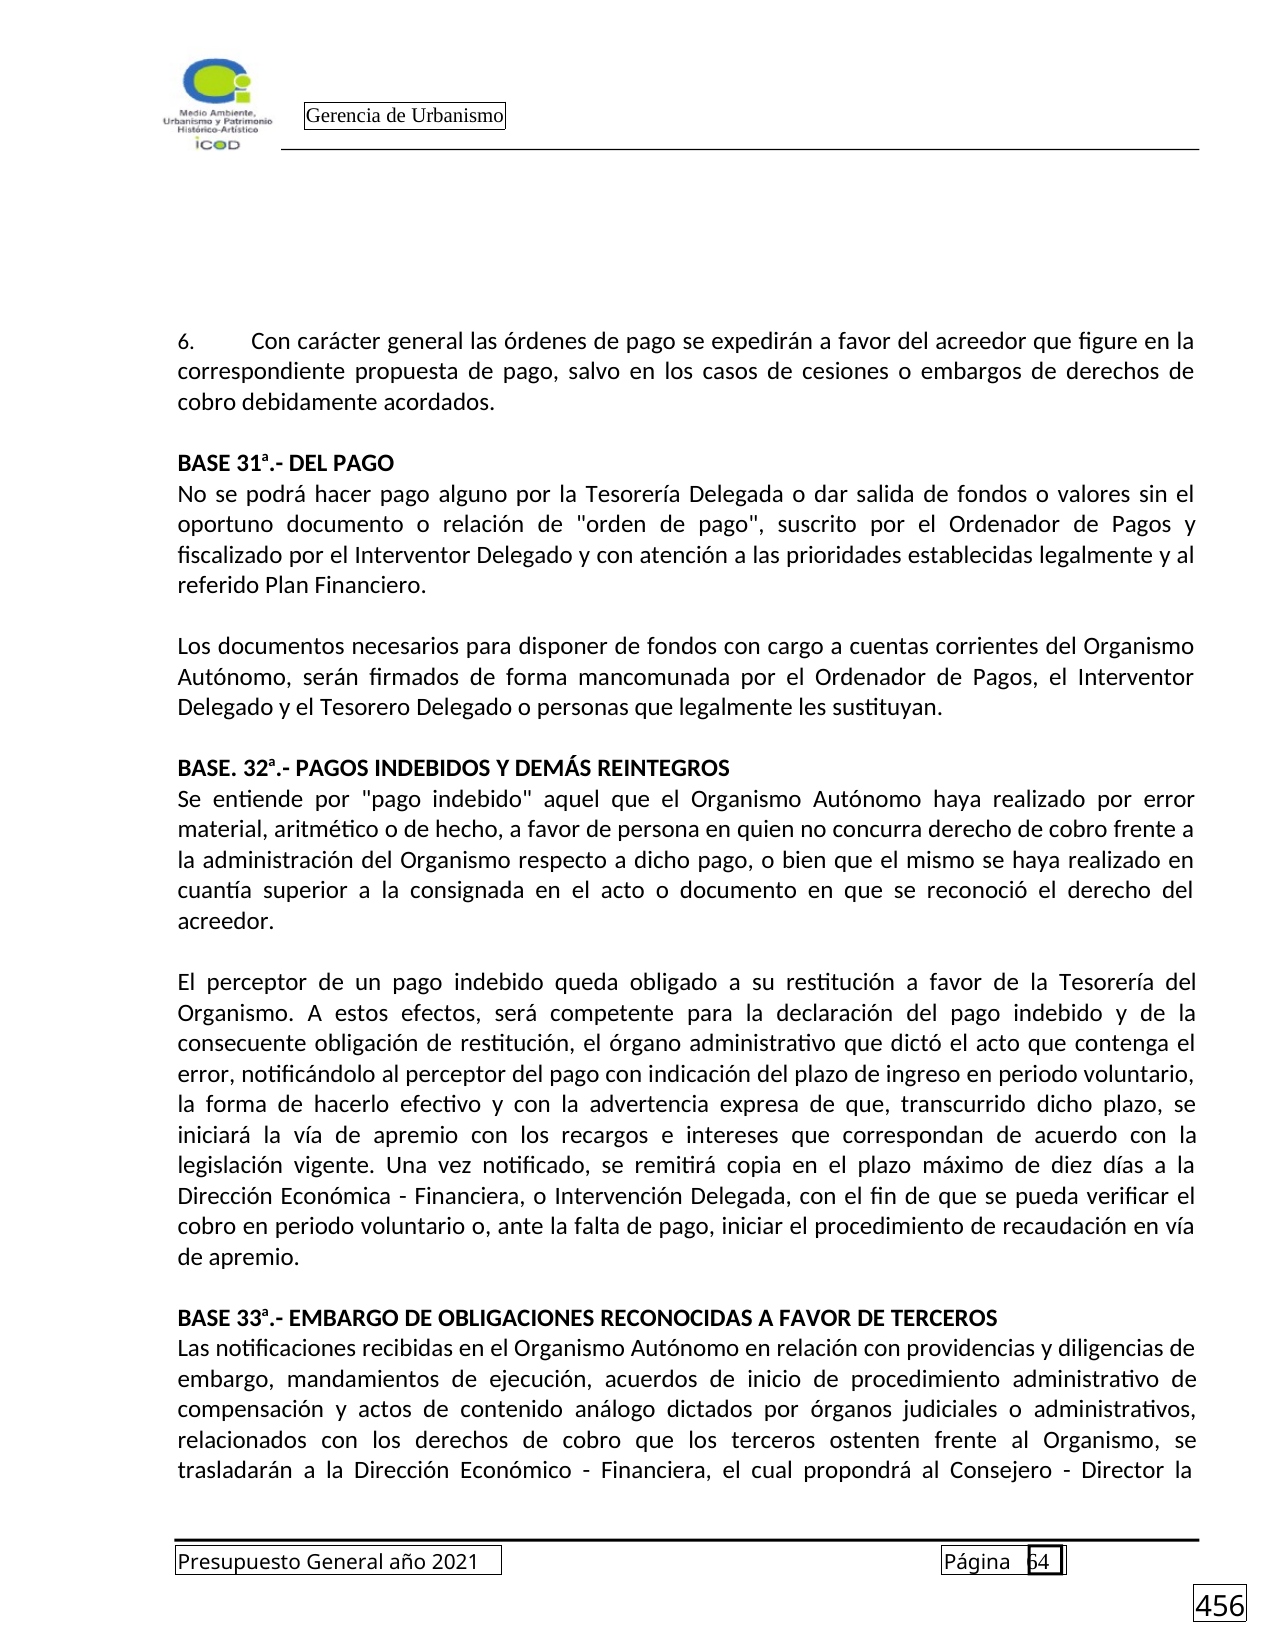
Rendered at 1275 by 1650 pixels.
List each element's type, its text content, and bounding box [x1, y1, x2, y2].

text No se podrá hacer pago alguno por la Tesorería Delegada o dar salida de fondos o valores sin el oportuno documento o relación de "orden de pago", suscrito por el Ordenador de Pagos y fiscalizado por el Interventor Delegado y con atención a las prioridades establecidas legalmente y al referido Plan Financiero. [177, 478, 1196, 600]
text Las notificaciones recibidas en el Organismo Autónomo en relación con providencias y diligencias de embargo, mandamientos de ejecución, acuerdos de inicio de procedimiento administrativo de compensación y actos de contenido análogo dictados por órganos judiciales o administrativos, relacionados con los derechos de cobro que los terceros ostenten frente al Organismo, se trasladarán a la Dirección Económico - Financiera, el cual propondrá al Consejero - Director la [177, 1332, 1197, 1485]
subtitle BASE 33a.- EMBARGO DE OBLIGACIONES RECONOCIDAS A FAVOR DE TERCEROS [177, 1302, 1256, 1332]
picture [153, 46, 281, 170]
list Con carácter general las órdenes de pago se expedirán a favor del acreedor que figure en la correspondiente propuesta de pago, salvo en los casos de cesiones o embargos de derechos de cobro debidamente acordados. [177, 325, 1196, 417]
subtitle BASE. 32a.- PAGOS INDEBIDOS Y DEMÁS REINTEGROS [177, 752, 1256, 783]
text El perceptor de un pago indebido queda obligado a su restitución a favor de la Tesorería del Organismo. A estos efectos, será competente para la declaración del pago indebido y de la consecuente obligación de restitución, el órgano administrativo que dictó el acto que contenga el error, notificándolo al perceptor del pago con indicación del plazo de ingreso en periodo voluntario, la forma de hacerlo efectivo y con la advertencia expresa de que, transcurrido dicho plazo, se iniciará la vía de apremio con los recargos e intereses que correspondan de acuerdo con la legislación vigente. Una vez notificado, se remitirá copia en el plazo máximo de diez días a la Dirección Económica - Financiera, o Intervención Delegada, con el fin de que se pueda verificar el cobro en periodo voluntario o, ante la falta de pago, iniciar el procedimiento de recaudación en vía de apremio. [177, 966, 1197, 1271]
text Los documentos necesarios para disponer de fondos con cargo a cuentas corrientes del Organismo Autónomo, serán firmados de forma mancomunada por el Ordenador de Pagos, el Interventor Delegado y el Tesorero Delegado o personas que legalmente les sustituyan. [177, 630, 1196, 722]
text Se entiende por "pago indebido" aquel que el Organismo Autónomo haya realizado por error material, aritmético o de hecho, a favor de persona en quien no concurra derecho de cobro frente a la administración del Organismo respecto a dicho pago, o bien que el mismo se haya realizado en cuantía superior a la consignada en el acto o documento en que se reconoció el derecho del acreedor. [177, 783, 1196, 936]
subtitle BASE 31a.- DEL PAGO [177, 447, 1256, 478]
